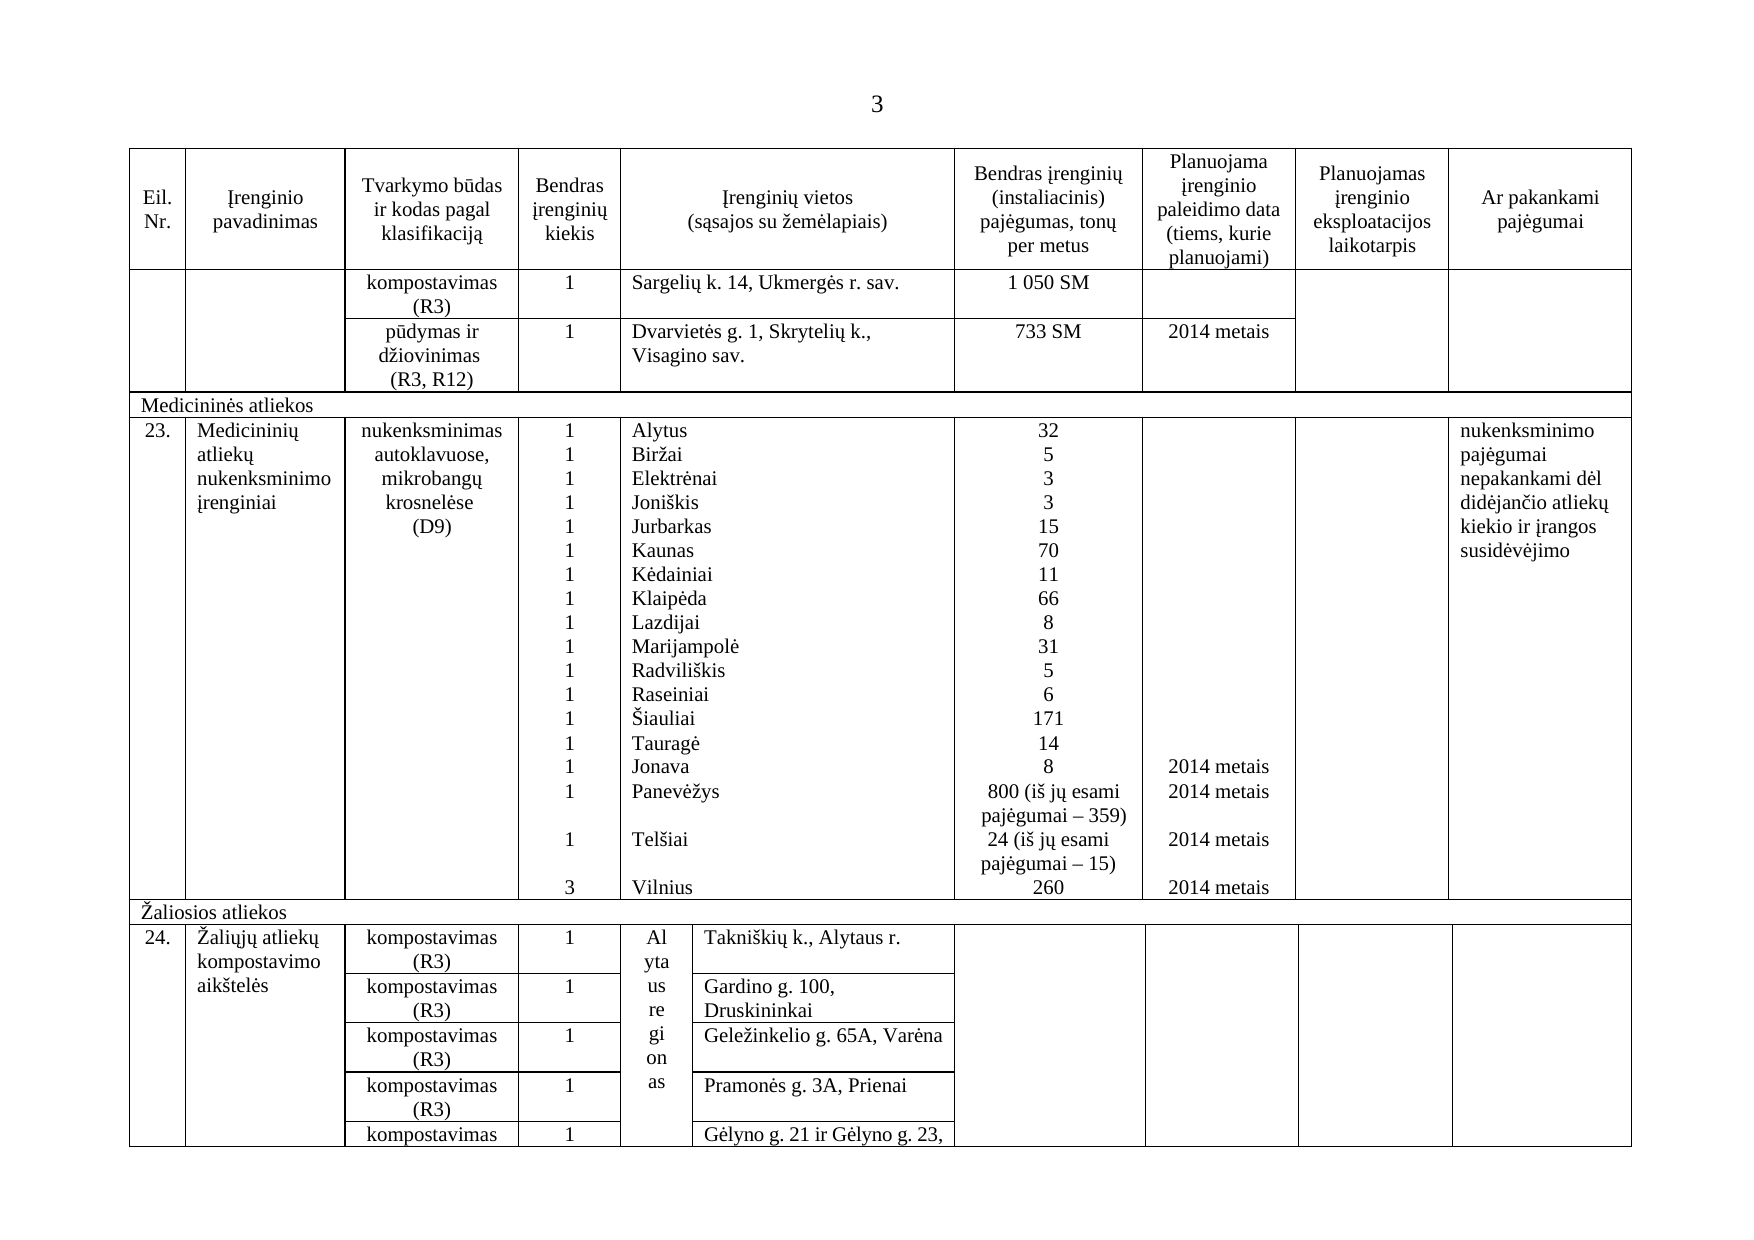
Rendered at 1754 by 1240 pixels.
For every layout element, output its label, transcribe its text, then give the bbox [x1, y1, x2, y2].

table_cell Pramonės g. 3A, Prienai [693, 1073, 954, 1121]
table_cell 1 [519, 319, 620, 391]
table_cell [1296, 270, 1448, 391]
table_cell 1 [519, 1023, 620, 1071]
table_cell Dvarvietės g. 1, Skrytelių k., Visagino sav. [621, 319, 954, 391]
table_cell pūdymas ir džiovinimas (R3, R12) [346, 319, 518, 391]
table_cell 1 1 1 1 1 1 1 1 1 1 1 1 1 1 1 1 1 3 [519, 418, 620, 899]
table_cell 1 [519, 925, 620, 973]
table_cell Žaliųjų atliekų kompostavimo aikštelės [186, 925, 344, 1146]
table_cell kompostavimas (R3) [346, 1073, 518, 1121]
table_cell 1 [519, 270, 620, 318]
table_header Bendras įrenginių kiekis [519, 149, 620, 269]
table_cell [1449, 270, 1631, 391]
table_cell kompostavimas (R3) [346, 974, 518, 1022]
table_cell Žaliosios atliekos [130, 900, 1631, 924]
table_cell kompostavimas (R3) [346, 1023, 518, 1071]
table_cell Alytus Biržai Elektrėnai Joniškis Jurbarkas Kaunas Kėdainiai Klaipėda Lazdijai Marijampolė Radviliškis Raseiniai Šiauliai Tauragė Jonava Panevėžys Telšiai Vilnius [621, 418, 954, 899]
table_header Planuojama įrenginio paleidimo data (tiems, kurie planuojami) [1143, 149, 1295, 269]
table_cell 24. [130, 925, 185, 1146]
table_header Tvarkymo būdas ir kodas pagal klasifikaciją [346, 149, 518, 269]
table_cell 1 050 SM [955, 270, 1142, 318]
table_cell 2014 metais [1143, 319, 1295, 391]
table_cell [1296, 418, 1448, 899]
table_cell [1453, 925, 1631, 1146]
table_cell [186, 270, 344, 391]
table_cell kompostavimas [346, 1122, 518, 1146]
table_cell Alytaus regionas [621, 925, 692, 1146]
table_cell 733 SM [955, 319, 1142, 391]
table_cell Medicininių atliekų nukenksminimo įrenginiai [186, 418, 344, 899]
table_header Planuojamas įrenginio eksploatacijos laikotarpis [1296, 149, 1448, 269]
table_cell nukenksminimas autoklavuose, mikrobangų krosnelėse (D9) [346, 418, 518, 899]
table_header Bendras įrenginių (instaliacinis) pajėgumas, tonų per metus [955, 149, 1142, 269]
table_cell kompostavimas (R3) [346, 270, 518, 318]
table_cell [130, 270, 185, 391]
table_cell 23. [130, 418, 185, 899]
table_header Įrenginio pavadinimas [186, 149, 344, 269]
table_cell Sargelių k. 14, Ukmergės r. sav. [621, 270, 954, 318]
table_cell 32 5 3 3 15 70 11 66 8 31 5 6 171 14 8 800 (iš jų esami pajėgumai – 359) 24 (iš jų esami pajėgumai – 15) 260 [955, 418, 1142, 899]
table_cell Takniškių k., Alytaus r. [693, 925, 954, 973]
table_cell [955, 925, 1145, 1146]
table_cell [1299, 925, 1452, 1146]
table_cell 2014 metais 2014 metais 2014 metais 2014 metais [1143, 418, 1295, 899]
table_header Eil.Nr. [130, 149, 185, 269]
table_cell kompostavimas (R3) [346, 925, 518, 973]
table_cell Gardino g. 100, Druskininkai [693, 974, 954, 1022]
table_cell nukenksminimo pajėgumai nepakankami dėl didėjančio atliekų kiekio ir įrangos susidėvėjimo [1449, 418, 1631, 899]
table_cell 1 [519, 974, 620, 1022]
table_cell 1 [519, 1073, 620, 1121]
table_cell 1 [519, 1122, 620, 1146]
table_header Įrenginių vietos (sąsajos su žemėlapiais) [621, 149, 954, 269]
table_cell Medicininės atliekos [130, 393, 1631, 417]
table_cell [1143, 270, 1295, 318]
table_cell Geležinkelio g. 65A, Varėna [693, 1023, 954, 1071]
table_header Ar pakankami pajėgumai [1449, 149, 1631, 269]
table_cell [1146, 925, 1298, 1146]
table_cell Gėlyno g. 21 ir Gėlyno g. 23, [693, 1122, 954, 1146]
